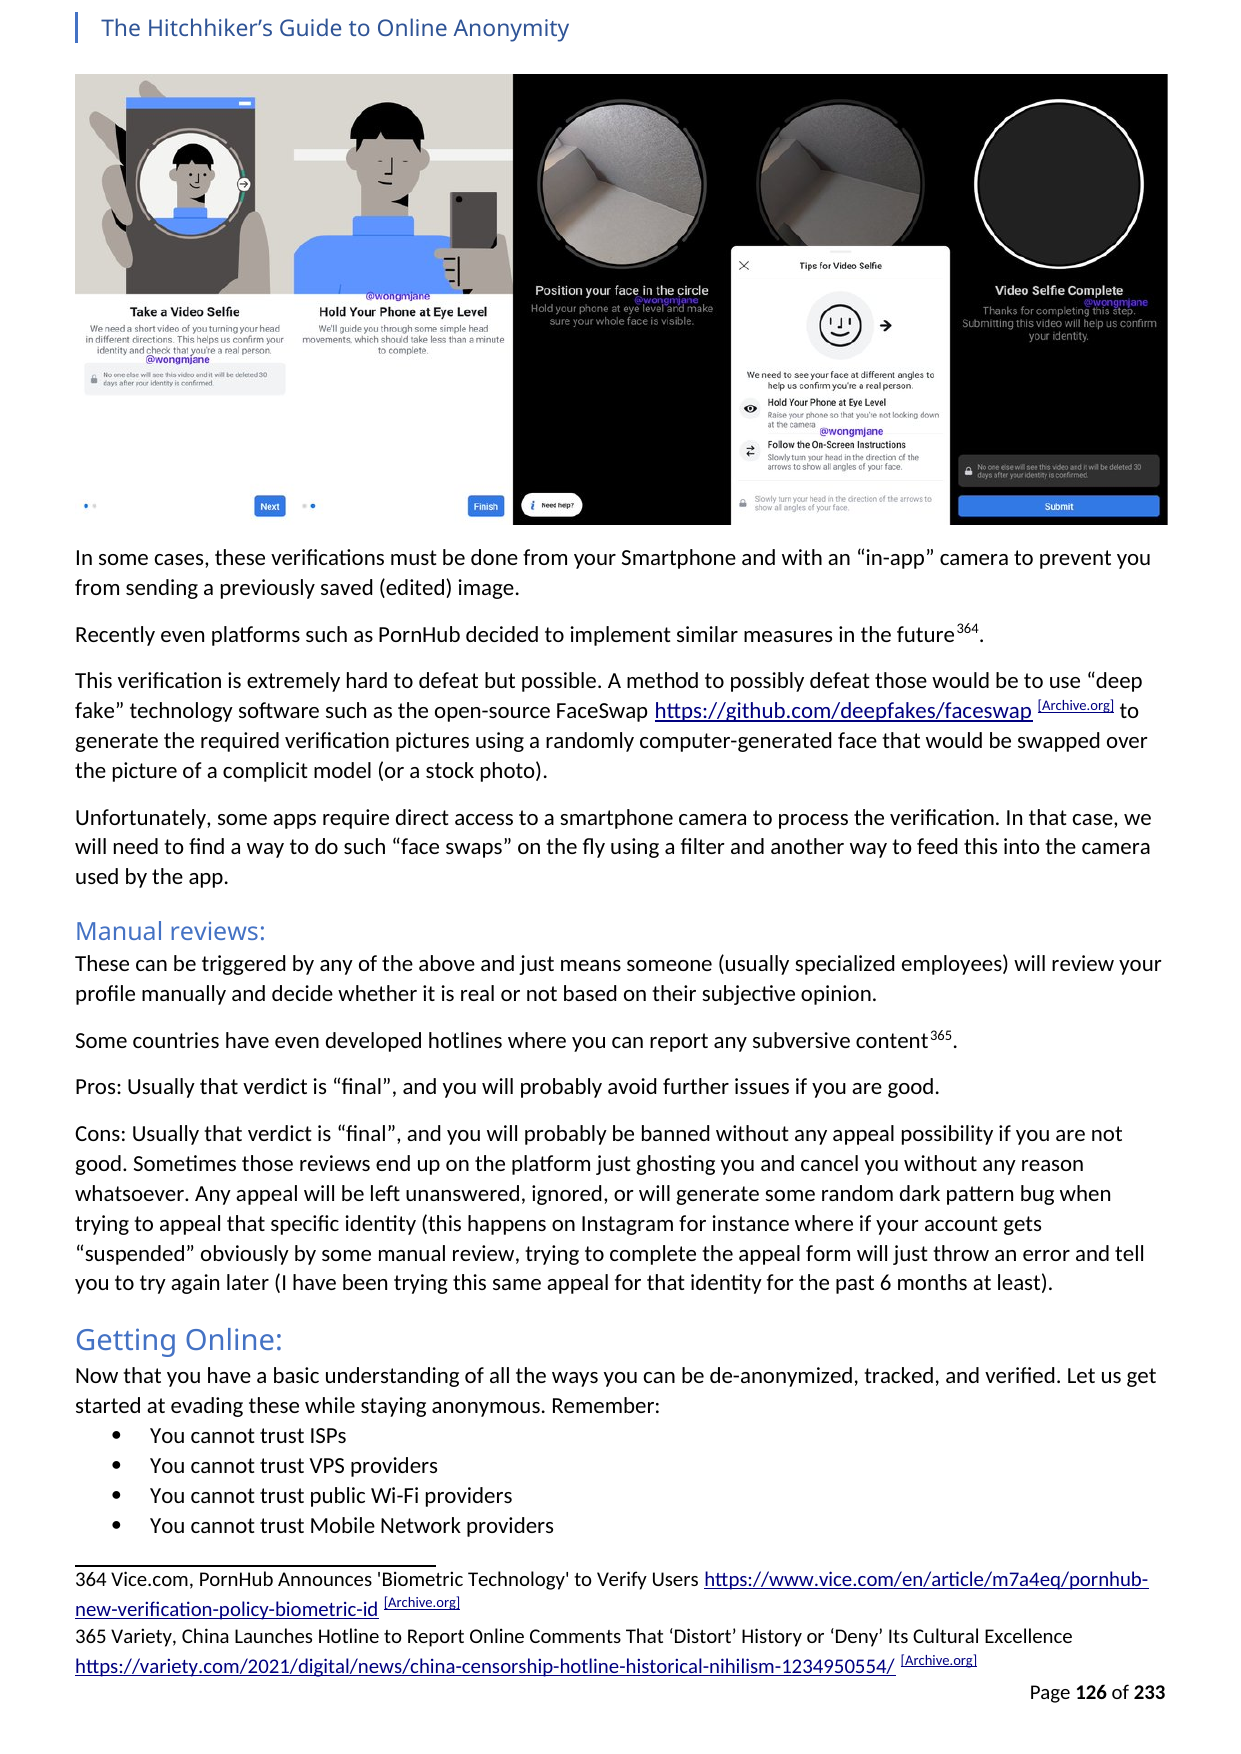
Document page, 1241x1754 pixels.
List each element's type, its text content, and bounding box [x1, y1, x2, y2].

picture [75, 74, 1168, 525]
subtitle Manual reviews: [75, 913, 1165, 947]
text This verification is extremely hard to defeat but possible. A method to possibly defeat those would be to use “deep fake” technology software such as the open-source FaceSwap https://github.com/deepfakes/faceswap [Archive.org] to generate the required verification pictures using a randomly computer-generated face that would be swapped over the picture of a complicit model (or a stock photo). [75, 666, 1165, 784]
list You cannot trust Mobile Network providers [112, 1511, 1165, 1539]
subtitle Getting Online: [75, 1319, 1165, 1359]
text Variety, China Launches Hotline to Report Online Comments That ‘Distort’ History or ‘Deny’ Its Cultural Excellence https://variety.com/2021/digital/news/china-censorship-hotline-historical-nihilism-1234950554/ [Archive.org] [75, 1624, 1165, 1679]
text Recently even platforms such as PornHub decided to implement similar measures in the future. [75, 620, 1165, 648]
list You cannot trust public Wi-Fi providers [112, 1481, 1165, 1509]
text These can be triggered by any of the above and just means someone (usually specialized employees) will review your profile manually and decide whether it is real or not based on their subjective opinion. [75, 949, 1165, 1007]
list You cannot trust VPS providers [112, 1451, 1165, 1479]
list You cannot trust ISPs [112, 1421, 1165, 1449]
text Now that you have a basic understanding of all the ways you can be de-anonymized, tracked, and verified. Let us get started at evading these while staying anonymous. Remember: [75, 1362, 1165, 1419]
text Cons: Usually that verdict is “final”, and you will probably be banned without any appeal possibility if you are not good. Sometimes those reviews end up on the platform just ghosting you and cancel you without any reason whatsoever. Any appeal will be left unanswered, ignored, or will generate some random dark pattern bug when trying to appeal that specific identity (this happens on Instagram for instance where if your account gets “suspended” obviously by some manual review, trying to complete the appeal form will just throw an error and tell you to try again later (I have been trying this same appeal for that identity for the past 6 months at least). [75, 1119, 1165, 1297]
text Vice.com, PornHub Announces 'Biometric Technology' to Verify Users https://www.vice.com/en/article/m7a4eq/pornhub-new-verification-policy-biometric-id [Archive.org] [75, 1566, 1165, 1622]
text In some cases, these verifications must be done from your Smartphone and with an “in-app” camera to prevent you from sending a previously saved (edited) image. [75, 543, 1165, 601]
text Pros: Usually that verdict is “final”, and you will probably avoid further issues if you are good. [75, 1072, 1165, 1101]
text Unfortunately, some apps require direct access to a smartphone camera to process the verification. In that case, we will need to find a way to do such “face swaps” on the fly using a filter and another way to feed this into the camera used by the app. [75, 803, 1165, 890]
text Some countries have even developed hotlines where you can report any subversive content. [75, 1026, 1165, 1054]
